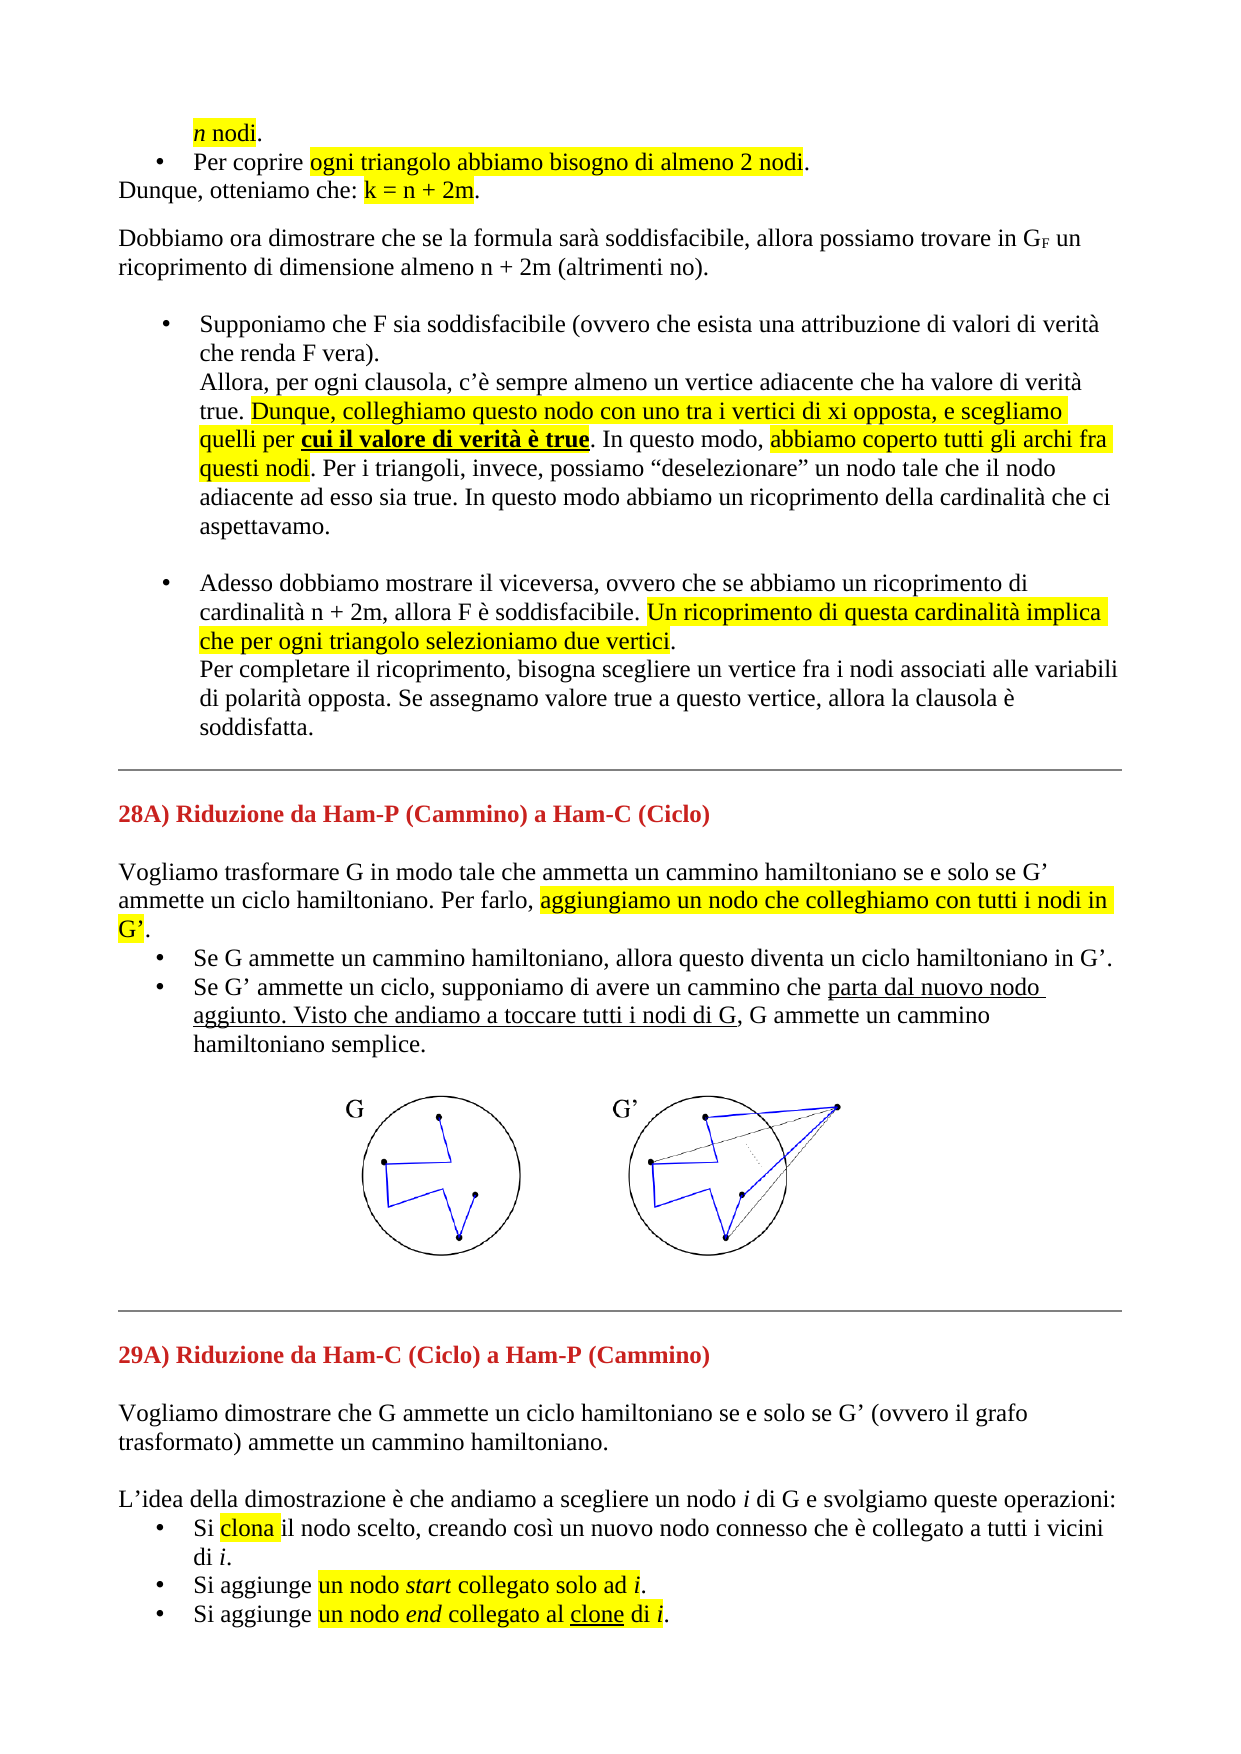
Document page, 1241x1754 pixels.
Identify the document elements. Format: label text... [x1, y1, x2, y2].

text Vogliamo dimostrare che G ammette un ciclo hamiltoniano se e solo se G’ (ovvero il grafo trasformato) ammette un cammino hamiltoniano. [118, 1398, 1122, 1455]
text Dunque, otteniamo che: k = n + 2m. [118, 176, 1122, 204]
list Adesso dobbiamo mostrare il viceversa, ovvero che se abbiamo un ricoprimento di cardinalità n + 2m, allora F è soddisfacibile. Un ricoprimento di questa cardinalità implica che per ogni triangolo selezioniamo due vertici. [162, 568, 1122, 654]
list Si aggiunge un nodo start collegato solo ad i. [156, 1570, 1122, 1599]
text Dobbiamo ora dimostrare che se la formula sarà soddisfacibile, allora possiamo trovare in GF un ricoprimento di dimensione almeno n + 2m (altrimenti no). [118, 223, 1122, 281]
list Si aggiunge un nodo end collegato al clone di i. [156, 1599, 1122, 1628]
list n nodi. [156, 118, 1122, 147]
list Se G’ ammette un ciclo, supponiamo di avere un cammino che parta dal nuovo nodo aggiunto. Visto che andiamo a toccare tutti i nodi di G, G ammette un cammino hamiltoniano semplice. [156, 972, 1122, 1058]
list Allora, per ogni clausola, c’è sempre almeno un vertice adiacente che ha valore di verità true. Dunque, colleghiamo questo nodo con uno tra i vertici di xi opposta, e scegliamo quelli per cui il valore di verità è true. In questo modo, abbiamo coperto tutti gli archi fra questi nodi. Per i triangoli, invece, possiamo “deselezionare” un nodo tale che il nodo adiacente ad esso sia true. In questo modo abbiamo un ricoprimento della cardinalità che ci aspettavamo. [162, 367, 1122, 539]
text Vogliamo trasformare G in modo tale che ammetta un cammino hamiltoniano se e solo se G’ ammette un ciclo hamiltoniano. Per farlo, aggiungiamo un nodo che colleghiamo con tutti i nodi in G’. [118, 857, 1122, 943]
list Per coprire ogni triangolo abbiamo bisogno di almeno 2 nodi. [156, 147, 1122, 176]
text 29A) Riduzione da Ham-C (Ciclo) a Ham-P (Cammino) [118, 1340, 1122, 1369]
text 28A) Riduzione da Ham-P (Cammino) a Ham-C (Ciclo) [118, 799, 1122, 828]
list Se G ammette un cammino hamiltoniano, allora questo diventa un ciclo hamiltoniano in G’. [156, 943, 1122, 972]
list Si clona il nodo scelto, creando così un nuovo nodo connesso che è collegato a tutti i vicini di i. [156, 1513, 1122, 1570]
text L’idea della dimostrazione è che andiamo a scegliere un nodo i di G e svolgiamo queste operazioni: [118, 1484, 1122, 1513]
picture [338, 1081, 849, 1268]
list Supponiamo che F sia soddisfacibile (ovvero che esista una attribuzione di valori di verità che renda F vera). [162, 309, 1122, 367]
list Per completare il ricoprimento, bisogna scegliere un vertice fra i nodi associati alle variabili di polarità opposta. Se assegnamo valore true a questo vertice, allora la clausola è soddisfatta. [162, 654, 1122, 741]
